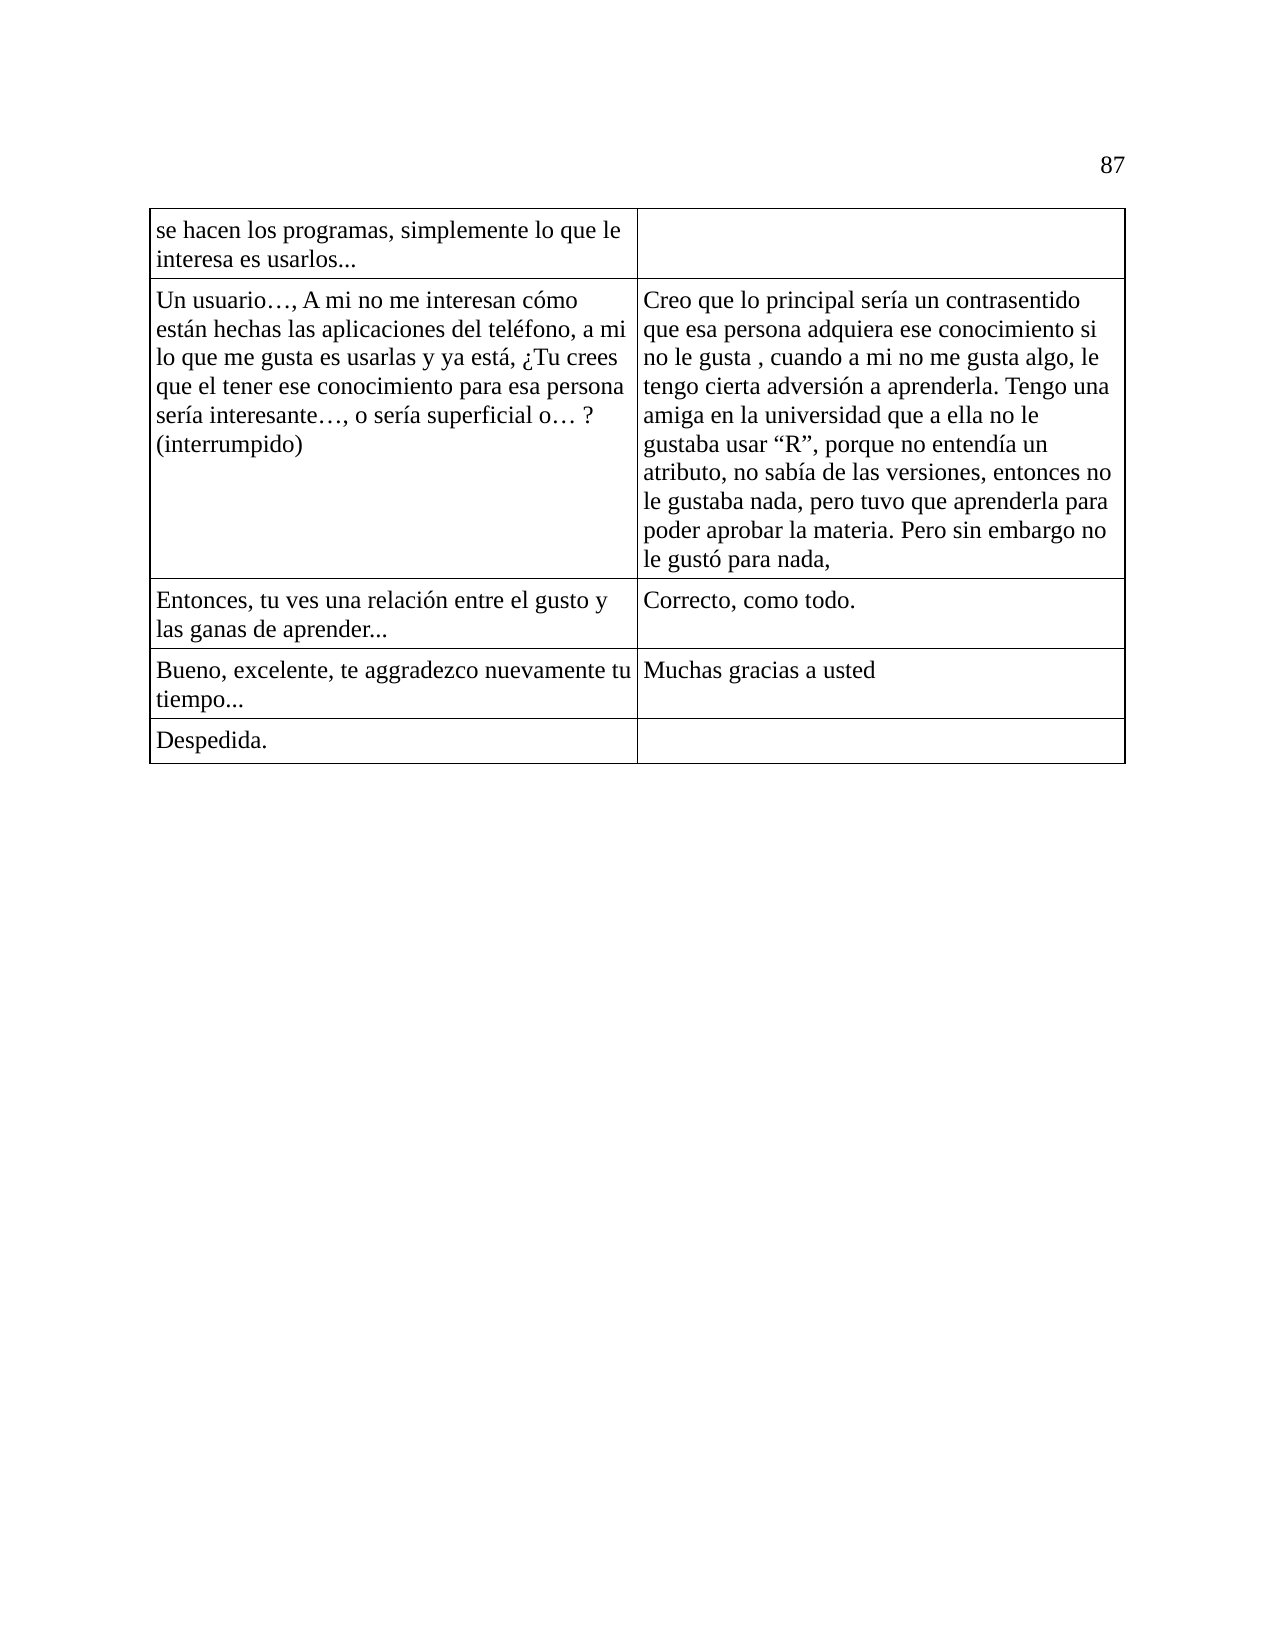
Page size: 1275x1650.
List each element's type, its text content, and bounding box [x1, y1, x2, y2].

table_cell Correcto, como todo. [638, 579, 1124, 648]
table_cell Creo que lo principal sería un contrasentido que esa persona adquiera ese conocimiento si no le gusta , cuando a mi no me gusta algo, le tengo cierta adversión a aprenderla. Tengo una amiga en la universidad que a ella no le gustaba usar “R”, porque no entendía un atributo, no sabía de las versiones, entonces no le gustaba nada, pero tuvo que aprenderla para poder aprobar la materia. Pero sin embargo no le gustó para nada, [638, 279, 1124, 578]
table_cell [638, 719, 1124, 763]
table_cell Entonces, tu ves una relación entre el gusto y las ganas de aprender... [151, 579, 637, 648]
table_cell Despedida. [151, 719, 637, 763]
table_cell Bueno, excelente, te aggradezco nuevamente tu tiempo... [151, 649, 637, 718]
table_cell se hacen los programas, simplemente lo que le interesa es usarlos... [151, 209, 637, 278]
table_cell [638, 209, 1124, 278]
table_cell Un usuario…, A mi no me interesan cómo están hechas las aplicaciones del teléfono, a mi lo que me gusta es usarlas y ya está, ¿Tu crees que el tener ese conocimiento para esa persona sería interesante…, o sería superficial o… ? (interrumpido) [151, 279, 637, 578]
table_cell Muchas gracias a usted [638, 649, 1124, 718]
